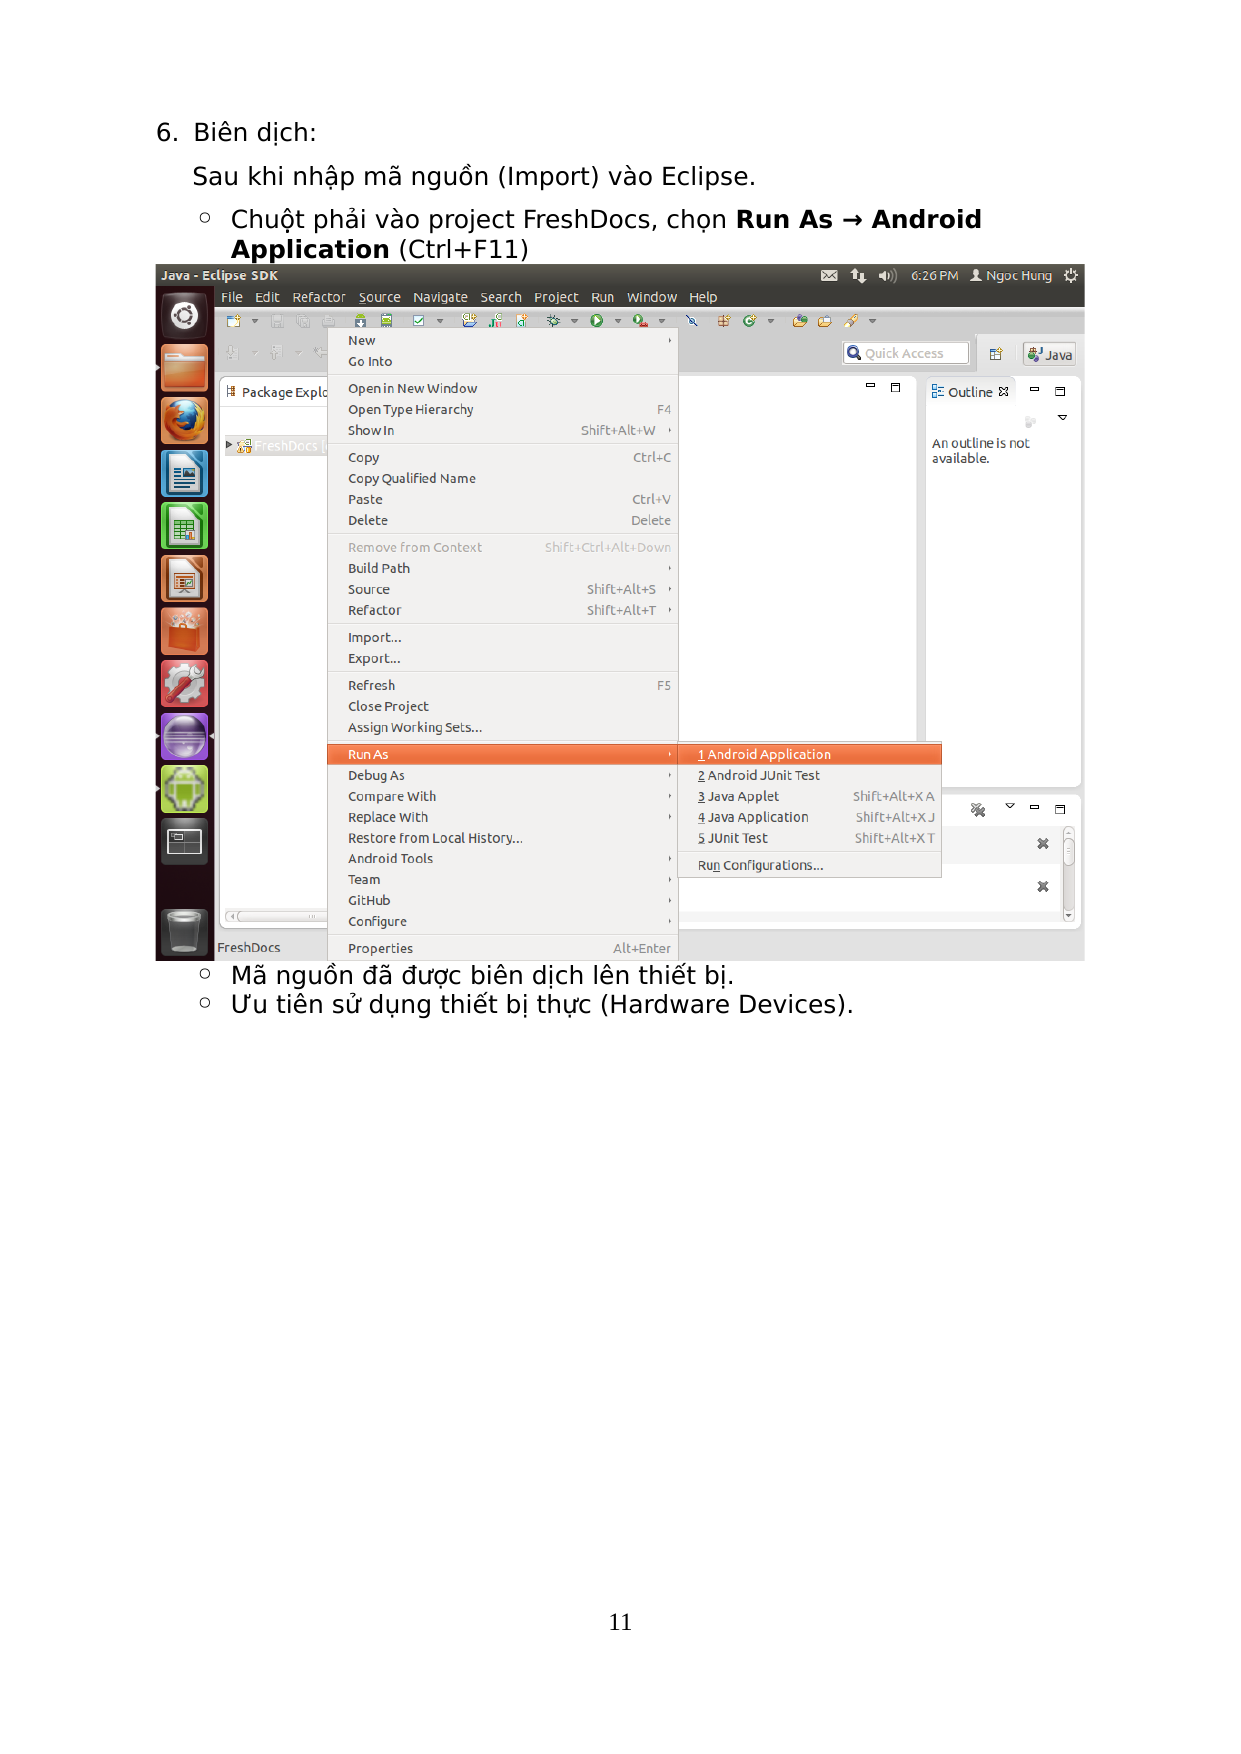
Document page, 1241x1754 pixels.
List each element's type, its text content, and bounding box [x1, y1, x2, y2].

list Ưu tiên sử dụng thiết bị thực (Hardware Devices). [193, 991, 1122, 1020]
list Biên dịch: [156, 118, 1122, 147]
list Mã nguồn đã được biên dịch lên thiết bị. [193, 961, 1122, 991]
text Sau khi nhập mã nguồn (Import) vào Eclipse. [192, 162, 1122, 191]
list Chuột phải vào project FreshDocs, chọn Run As → Android Application (Ctrl+F11) [193, 206, 1122, 264]
picture [155, 264, 1085, 961]
